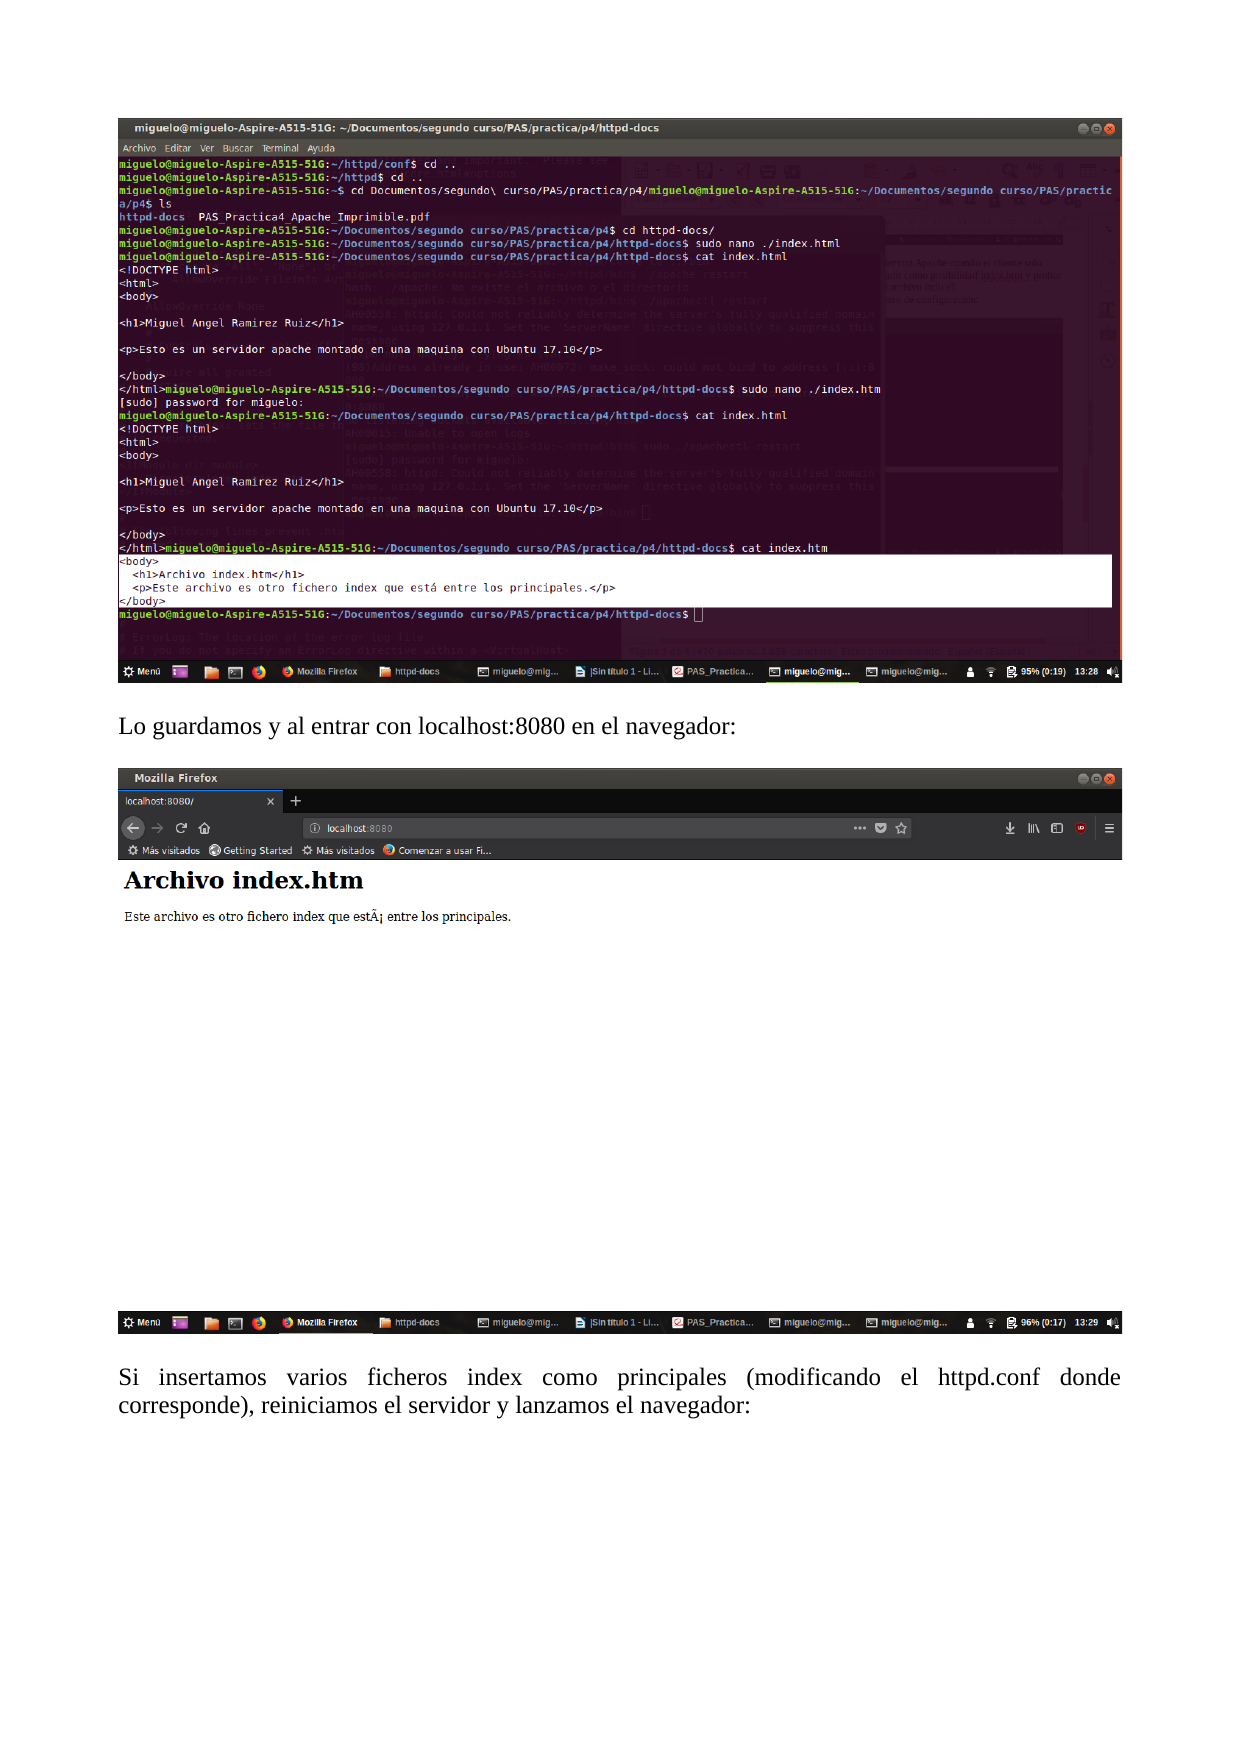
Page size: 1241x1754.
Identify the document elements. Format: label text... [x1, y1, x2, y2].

picture [118, 118, 1123, 683]
text Lo guardamos y al entrar con localhost:8080 en el navegador: [118, 711, 1122, 740]
picture [118, 768, 1123, 1334]
text Si insertamos varios ficheros index como principales (modificando el httpd.conf donde corresponde), reiniciamos el servidor y lanzamos el navegador: [118, 1362, 1122, 1419]
